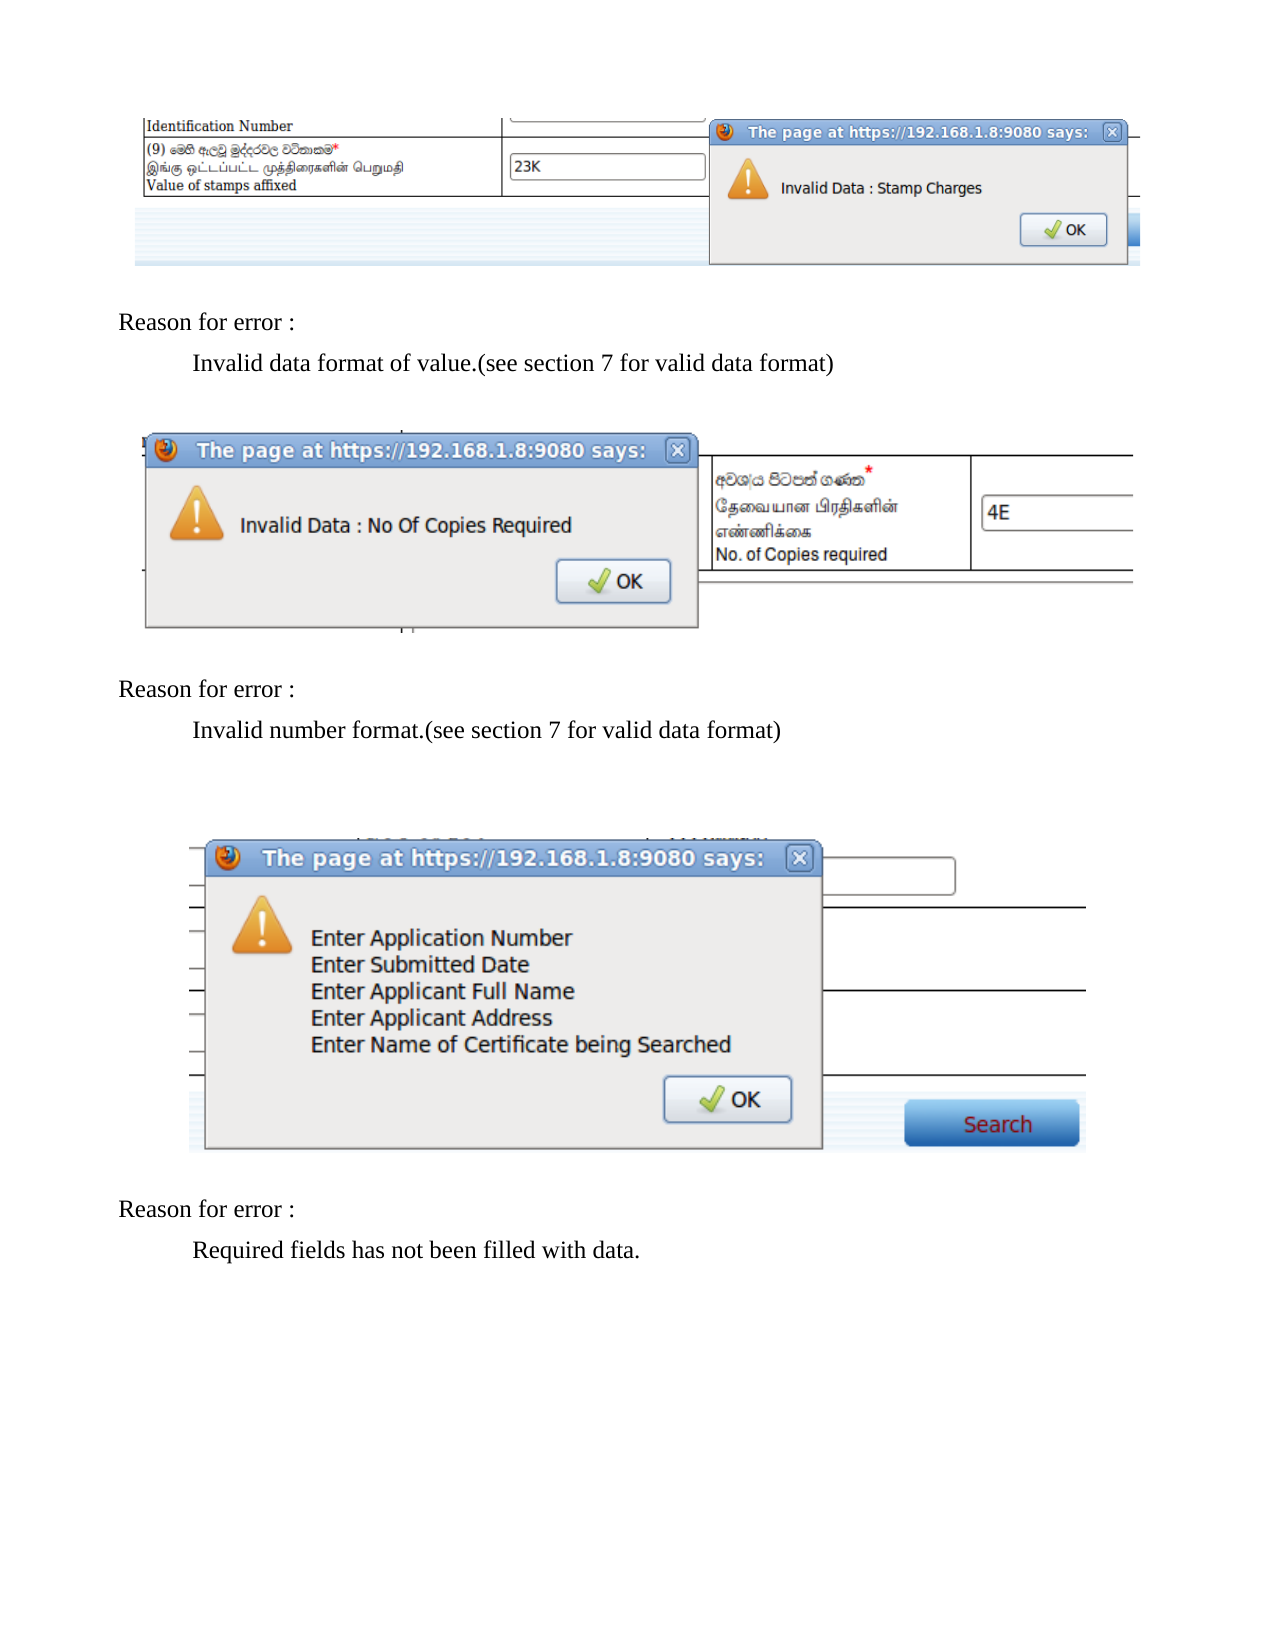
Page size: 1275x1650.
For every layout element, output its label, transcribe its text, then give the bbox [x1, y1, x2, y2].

text Required fields has not been filled with data. [118, 1235, 1157, 1264]
text Invalid data format of value.(see section 7 for valid data format) [118, 348, 1157, 377]
text Reason for error : [118, 674, 1157, 702]
picture [141, 430, 1134, 633]
text Reason for error : [118, 1194, 1157, 1223]
picture [189, 838, 1086, 1153]
text Reason for error : [118, 307, 1157, 336]
picture [134, 118, 1141, 266]
text Invalid number format.(see section 7 for valid data format) [118, 715, 1157, 744]
